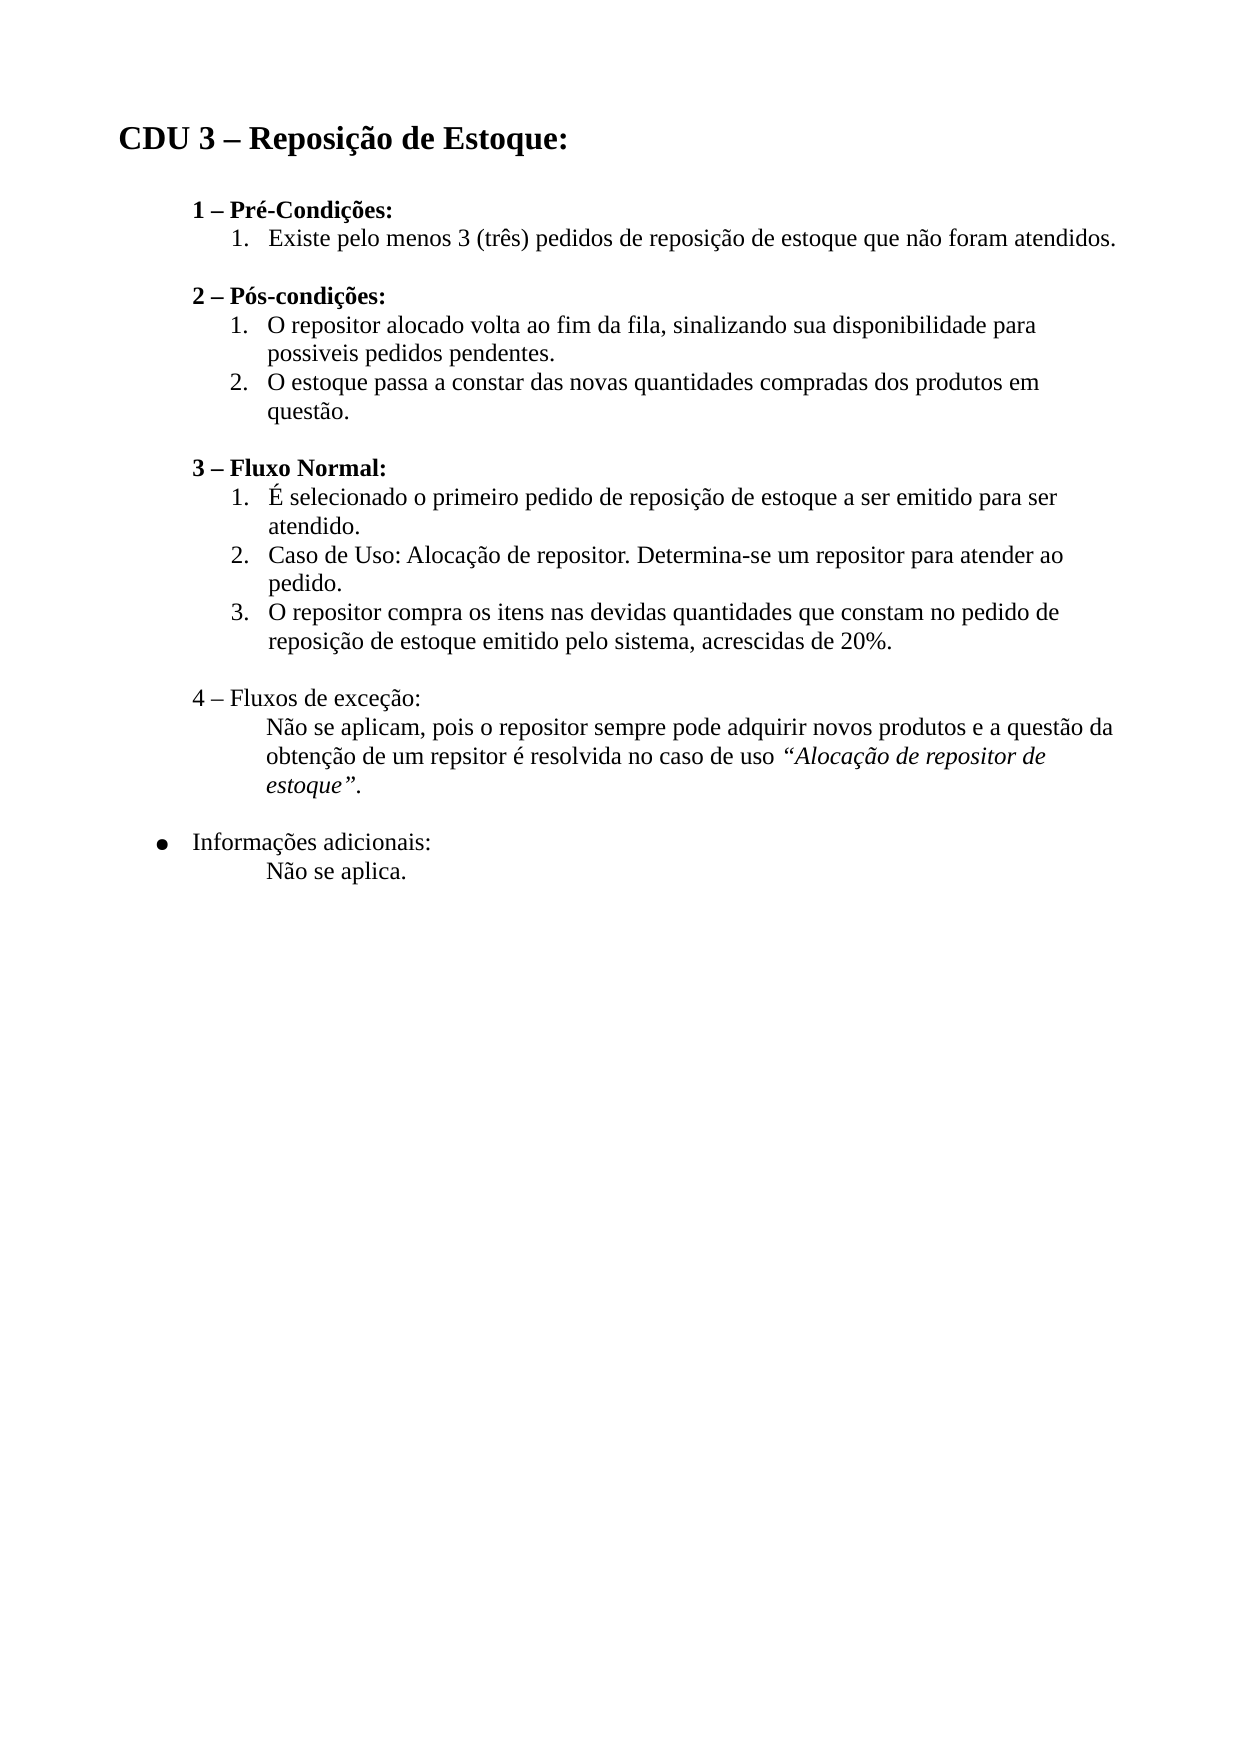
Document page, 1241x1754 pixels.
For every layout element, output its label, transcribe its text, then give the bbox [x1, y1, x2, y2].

text CDU 3 – Reposição de Estoque: [118, 118, 1122, 156]
text 1 – Pré-Condições: [118, 195, 1122, 223]
list Existe pelo menos 3 (três) pedidos de reposição de estoque que não foram atendidos. [231, 223, 1122, 252]
text Não se aplicam, pois o repositor sempre pode adquirir novos produtos e a questão da obtenção de um repsitor é resolvida no caso de uso “Alocação de repositor de estoque”. [118, 712, 1122, 798]
text 2 – Pós-condições: [118, 281, 1122, 310]
list O repositor alocado volta ao fim da fila, sinalizando sua disponibilidade para possiveis pedidos pendentes. [229, 310, 1122, 367]
list O repositor compra os itens nas devidas quantidades que constam no pedido de reposição de estoque emitido pelo sistema, acrescidas de 20%. [231, 597, 1122, 655]
list É selecionado o primeiro pedido de reposição de estoque a ser emitido para ser atendido. [231, 482, 1122, 540]
text 3 – Fluxo Normal: [118, 453, 1122, 482]
list Informações adicionais: [154, 827, 1122, 856]
list O estoque passa a constar das novas quantidades compradas dos produtos em questão. [229, 367, 1122, 425]
list Não se aplica. [228, 856, 1122, 885]
list Caso de Uso: Alocação de repositor. Determina-se um repositor para atender ao pedido. [231, 540, 1122, 597]
text 4 – Fluxos de exceção: [118, 683, 1122, 712]
